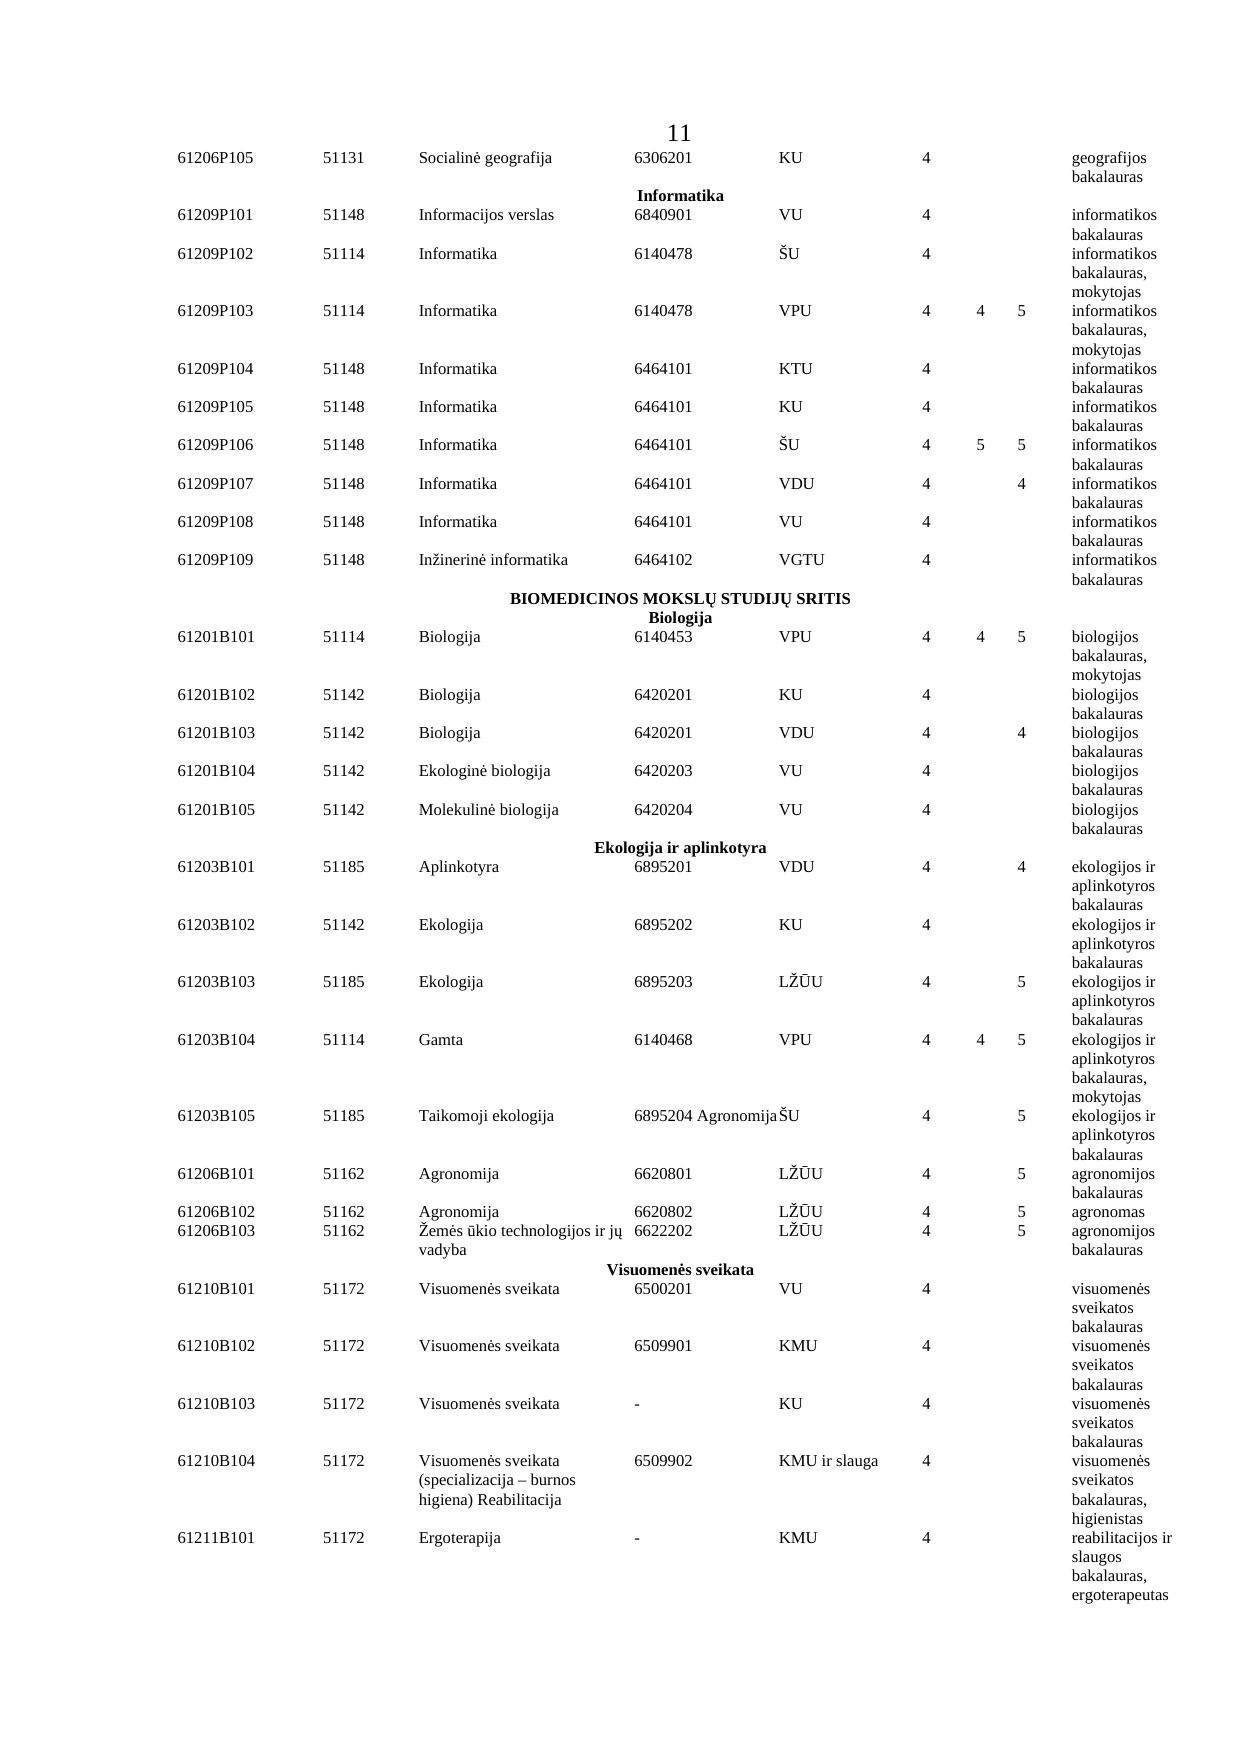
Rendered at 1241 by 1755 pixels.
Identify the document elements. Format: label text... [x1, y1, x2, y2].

table_cell Informacijos verslas [419, 205, 634, 243]
table_cell agronomas [1072, 1202, 1183, 1221]
table_cell visuomenės sveikatos bakalauras [1072, 1279, 1183, 1336]
table_cell informatikos bakalauras [1072, 550, 1183, 588]
table_cell ŠU [779, 1106, 922, 1163]
table_cell 4 [922, 857, 976, 914]
table_cell [1017, 512, 1072, 550]
table_cell Informatika [419, 301, 634, 358]
table_cell [976, 761, 1017, 799]
table_cell ekologijos ir aplinkotyros bakalauras [1072, 1106, 1183, 1163]
table_cell 61209P101 [177, 205, 323, 243]
table_cell 4 [922, 1106, 976, 1163]
table_cell 61209P107 [177, 474, 323, 512]
table_cell 61210B104 [177, 1451, 323, 1528]
table_cell - [634, 1394, 778, 1451]
table_cell Agronomija [419, 1164, 634, 1202]
table_cell 4 [922, 244, 976, 301]
table_cell 51162 [323, 1221, 418, 1259]
table_cell 61201B105 [177, 799, 323, 838]
table_cell 51185 [323, 857, 418, 914]
table_cell [976, 1279, 1017, 1336]
table_cell ekologijos ir aplinkotyros bakalauras, mokytojas [1072, 1029, 1183, 1106]
table_cell 4 [922, 723, 976, 761]
table_cell 51185 [323, 1106, 418, 1163]
table_cell 5 [1017, 1106, 1072, 1163]
table_cell [976, 359, 1017, 397]
table_cell 51172 [323, 1451, 418, 1528]
table_cell Informatika [419, 474, 634, 512]
table_cell KU [779, 397, 922, 435]
table_cell 51142 [323, 914, 418, 972]
table_cell Informatika [177, 186, 1183, 205]
table_cell 61209P103 [177, 301, 323, 358]
table_cell agronomijos bakalauras [1072, 1221, 1183, 1259]
table_cell informatikos bakalauras, mokytojas [1072, 301, 1183, 358]
table_cell 61210B102 [177, 1336, 323, 1393]
table_cell 6140478 [634, 244, 778, 301]
table_cell 61201B101 [177, 627, 323, 684]
table_cell [976, 205, 1017, 243]
table_cell Visuomenės sveikata (specializacija – burnos higiena) Reabilitacija [419, 1451, 634, 1528]
table_cell [976, 550, 1017, 588]
table_cell 4 [922, 148, 976, 186]
table_cell 6420203 [634, 761, 778, 799]
table_cell 4 [922, 301, 976, 358]
table_cell [1017, 1279, 1072, 1336]
table_cell Visuomenės sveikata [419, 1336, 634, 1393]
table_cell 5 [1017, 1164, 1072, 1202]
table_cell 4 [922, 550, 976, 588]
table_cell [1017, 550, 1072, 588]
table_cell 4 [922, 397, 976, 435]
table_cell VU [779, 799, 922, 838]
table_cell 51185 [323, 972, 418, 1029]
table_cell Molekulinė biologija [419, 799, 634, 838]
table_cell 6420201 [634, 684, 778, 723]
table_cell [1017, 761, 1072, 799]
table_cell 6622202 [634, 1221, 778, 1259]
table_cell 61210B101 [177, 1279, 323, 1336]
table_cell visuomenės sveikatos bakalauras [1072, 1336, 1183, 1393]
table_cell 6140468 [634, 1029, 778, 1106]
table_cell 6509901 [634, 1336, 778, 1393]
table_cell [1017, 1528, 1072, 1604]
table_cell biologijos bakalauras, mokytojas [1072, 627, 1183, 684]
table_cell KMU [779, 1528, 922, 1604]
table_cell informatikos bakalauras [1072, 205, 1183, 243]
table_cell 51114 [323, 1029, 418, 1106]
table_cell [976, 723, 1017, 761]
table_cell [976, 1164, 1017, 1202]
table_cell [976, 972, 1017, 1029]
table_cell 6895201 [634, 857, 778, 914]
table_cell 6895204 Agronomija [634, 1106, 778, 1163]
table_cell 5 [1017, 1202, 1072, 1221]
table_cell 4 [922, 435, 976, 473]
table_cell 61206B103 [177, 1221, 323, 1259]
table_cell [1017, 1451, 1072, 1528]
table_cell biologijos bakalauras [1072, 799, 1183, 838]
table_cell informatikos bakalauras, mokytojas [1072, 244, 1183, 301]
table_cell 51148 [323, 512, 418, 550]
table_cell [976, 1221, 1017, 1259]
table_cell [976, 474, 1017, 512]
table_cell 4 [922, 1279, 976, 1336]
table_cell 4 [922, 972, 976, 1029]
table_cell Taikomoji ekologija [419, 1106, 634, 1163]
table_cell informatikos bakalauras [1072, 474, 1183, 512]
table_cell [1017, 397, 1072, 435]
table_cell Biologija [419, 723, 634, 761]
table_cell 51148 [323, 359, 418, 397]
table_cell Ekologija [419, 914, 634, 972]
table_cell Agronomija [419, 1202, 634, 1221]
table_cell Visuomenės sveikata [419, 1279, 634, 1336]
table_cell 51162 [323, 1202, 418, 1221]
table_cell [976, 512, 1017, 550]
table_cell 6464101 [634, 359, 778, 397]
table_cell 4 [922, 1451, 976, 1528]
table_cell 5 [1017, 1221, 1072, 1259]
table_cell 6500201 [634, 1279, 778, 1336]
table_cell 51114 [323, 244, 418, 301]
table_cell Inžinerinė informatika [419, 550, 634, 588]
table_cell 6140478 [634, 301, 778, 358]
table_cell VU [779, 761, 922, 799]
table_cell 61209P104 [177, 359, 323, 397]
table_cell Visuomenės sveikata [419, 1394, 634, 1451]
table_cell biologijos bakalauras [1072, 761, 1183, 799]
table_cell LŽŪU [779, 1221, 922, 1259]
table_cell 4 [922, 627, 976, 684]
table_cell BIOMEDICINOS MOKSLŲ STUDIJŲ SRITIS [177, 589, 1183, 608]
table_cell 61209P109 [177, 550, 323, 588]
table_cell VGTU [779, 550, 922, 588]
table_cell 51148 [323, 205, 418, 243]
table_cell 4 [922, 1221, 976, 1259]
table_cell 61203B101 [177, 857, 323, 914]
table_cell 51114 [323, 301, 418, 358]
table_cell reabilitacijos ir slaugos bakalauras, ergoterapeutas [1072, 1528, 1183, 1604]
table_cell 51142 [323, 723, 418, 761]
table_cell VDU [779, 857, 922, 914]
table_cell Biologija [419, 627, 634, 684]
table_cell Ekologija [419, 972, 634, 1029]
table_cell LŽŪU [779, 1164, 922, 1202]
table_cell 61206P105 [177, 148, 323, 186]
table_cell 51162 [323, 1164, 418, 1202]
table_cell Ergoterapija [419, 1528, 634, 1604]
table_cell 51172 [323, 1336, 418, 1393]
table_cell ekologijos ir aplinkotyros bakalauras [1072, 972, 1183, 1029]
table_cell Informatika [419, 244, 634, 301]
table_cell 4 [922, 1336, 976, 1393]
table_cell 6895202 [634, 914, 778, 972]
table_cell 61203B105 [177, 1106, 323, 1163]
table_cell 6464101 [634, 435, 778, 473]
table_cell VPU [779, 1029, 922, 1106]
table_cell 5 [1017, 972, 1072, 1029]
table_cell 61206B102 [177, 1202, 323, 1221]
table_cell [976, 244, 1017, 301]
table_cell ŠU [779, 435, 922, 473]
table_cell 4 [922, 1164, 976, 1202]
table_cell 61210B103 [177, 1394, 323, 1451]
table_cell 51148 [323, 474, 418, 512]
table_cell 4 [922, 205, 976, 243]
table_cell 51172 [323, 1394, 418, 1451]
table_cell 4 [922, 512, 976, 550]
table_cell informatikos bakalauras [1072, 512, 1183, 550]
table_cell 5 [1017, 301, 1072, 358]
table_cell 61201B102 [177, 684, 323, 723]
table_cell [1017, 914, 1072, 972]
table_cell Informatika [419, 359, 634, 397]
table_cell ekologijos ir aplinkotyros bakalauras [1072, 857, 1183, 914]
table_cell [976, 1451, 1017, 1528]
table_cell Socialinė geografija [419, 148, 634, 186]
table_cell 51142 [323, 684, 418, 723]
table_cell Informatika [419, 435, 634, 473]
table_cell 6620801 [634, 1164, 778, 1202]
table_cell Biologija [177, 608, 1183, 627]
table_cell KU [779, 1394, 922, 1451]
table_cell 6306201 [634, 148, 778, 186]
table_cell 61209P102 [177, 244, 323, 301]
table_cell 51131 [323, 148, 418, 186]
table_cell agronomijos bakalauras [1072, 1164, 1183, 1202]
table_cell [976, 1106, 1017, 1163]
table_cell [976, 397, 1017, 435]
table_cell 51142 [323, 799, 418, 838]
table_cell Gamta [419, 1029, 634, 1106]
table_cell 6509902 [634, 1451, 778, 1528]
table_cell visuomenės sveikatos bakalauras [1072, 1394, 1183, 1451]
table_cell KU [779, 148, 922, 186]
table_cell [1017, 148, 1072, 186]
table_cell 51172 [323, 1528, 418, 1604]
table_cell 4 [1017, 723, 1072, 761]
table_cell 61203B104 [177, 1029, 323, 1106]
table_cell 6140453 [634, 627, 778, 684]
table_cell 51148 [323, 435, 418, 473]
table_cell 4 [922, 1029, 976, 1106]
table_cell 4 [976, 1029, 1017, 1106]
table_cell 61211B101 [177, 1528, 323, 1604]
table_cell [976, 799, 1017, 838]
table_cell 61209P105 [177, 397, 323, 435]
table_cell Ekologija ir aplinkotyra [177, 838, 1183, 857]
table_cell - [634, 1528, 778, 1604]
table_cell Visuomenės sveikata [177, 1259, 1183, 1278]
table_cell [976, 1202, 1017, 1221]
table_cell 4 [1017, 857, 1072, 914]
table_cell informatikos bakalauras [1072, 397, 1183, 435]
table_cell 61209P106 [177, 435, 323, 473]
table_cell [976, 684, 1017, 723]
table_cell KMU [779, 1336, 922, 1393]
table_cell 51148 [323, 550, 418, 588]
table_cell 6895203 [634, 972, 778, 1029]
table_cell 61203B102 [177, 914, 323, 972]
table_cell biologijos bakalauras [1072, 723, 1183, 761]
table_cell 6420201 [634, 723, 778, 761]
table_cell biologijos bakalauras [1072, 684, 1183, 723]
table_cell Biologija [419, 684, 634, 723]
table_cell 61201B103 [177, 723, 323, 761]
table_cell [1017, 684, 1072, 723]
table_cell 51142 [323, 761, 418, 799]
table_cell LŽŪU [779, 972, 922, 1029]
table_cell 6464101 [634, 397, 778, 435]
table_cell 4 [922, 799, 976, 838]
table_cell 6464102 [634, 550, 778, 588]
table_cell [976, 914, 1017, 972]
table_cell [1017, 359, 1072, 397]
table_cell 61209P108 [177, 512, 323, 550]
table_cell VPU [779, 301, 922, 358]
table_cell VDU [779, 474, 922, 512]
table_cell 61201B104 [177, 761, 323, 799]
table_cell Žemės ūkio technologijos ir jų vadyba [419, 1221, 634, 1259]
table_cell 4 [976, 301, 1017, 358]
table_cell [1017, 205, 1072, 243]
table_cell [1017, 799, 1072, 838]
table_cell 61203B103 [177, 972, 323, 1029]
table_cell VU [779, 205, 922, 243]
table_cell 4 [922, 359, 976, 397]
table_cell 4 [922, 914, 976, 972]
table_cell ekologijos ir aplinkotyros bakalauras [1072, 914, 1183, 972]
table_cell Informatika [419, 397, 634, 435]
table_cell 5 [1017, 1029, 1072, 1106]
table_cell 51148 [323, 397, 418, 435]
table_cell LŽŪU [779, 1202, 922, 1221]
table_cell VPU [779, 627, 922, 684]
table_cell Informatika [419, 512, 634, 550]
table_cell geografijos bakalauras [1072, 148, 1183, 186]
table_cell KMU ir slauga [779, 1451, 922, 1528]
table_cell informatikos bakalauras [1072, 359, 1183, 397]
table_cell [976, 1336, 1017, 1393]
table_cell 51172 [323, 1279, 418, 1336]
table_cell visuomenės sveikatos bakalauras, higienistas [1072, 1451, 1183, 1528]
table_cell 5 [976, 435, 1017, 473]
table_cell 6464101 [634, 474, 778, 512]
table_cell 6464101 [634, 512, 778, 550]
table_cell VU [779, 1279, 922, 1336]
table_cell 4 [1017, 474, 1072, 512]
table_cell 61206B101 [177, 1164, 323, 1202]
table_cell 5 [1017, 435, 1072, 473]
table_cell 4 [922, 1528, 976, 1604]
table_cell 4 [976, 627, 1017, 684]
table_cell Ekologinė biologija [419, 761, 634, 799]
table_cell 4 [922, 684, 976, 723]
table_cell 51114 [323, 627, 418, 684]
table_cell KU [779, 914, 922, 972]
table_cell informatikos bakalauras [1072, 435, 1183, 473]
table_cell [1017, 1394, 1072, 1451]
table_cell 6420204 [634, 799, 778, 838]
table_cell [976, 1394, 1017, 1451]
table_cell [976, 1528, 1017, 1604]
table_cell 4 [922, 1394, 976, 1451]
table_cell [976, 148, 1017, 186]
table_cell [976, 857, 1017, 914]
table_cell ŠU [779, 244, 922, 301]
table_cell 6840901 [634, 205, 778, 243]
table_cell 5 [1017, 627, 1072, 684]
table_cell [1017, 244, 1072, 301]
table_cell Aplinkotyra [419, 857, 634, 914]
table_cell KTU [779, 359, 922, 397]
table_cell VDU [779, 723, 922, 761]
table_cell KU [779, 684, 922, 723]
table_cell 4 [922, 1202, 976, 1221]
table_cell 6620802 [634, 1202, 778, 1221]
table_cell 4 [922, 474, 976, 512]
table_cell 4 [922, 761, 976, 799]
table_cell [1017, 1336, 1072, 1393]
table_cell VU [779, 512, 922, 550]
